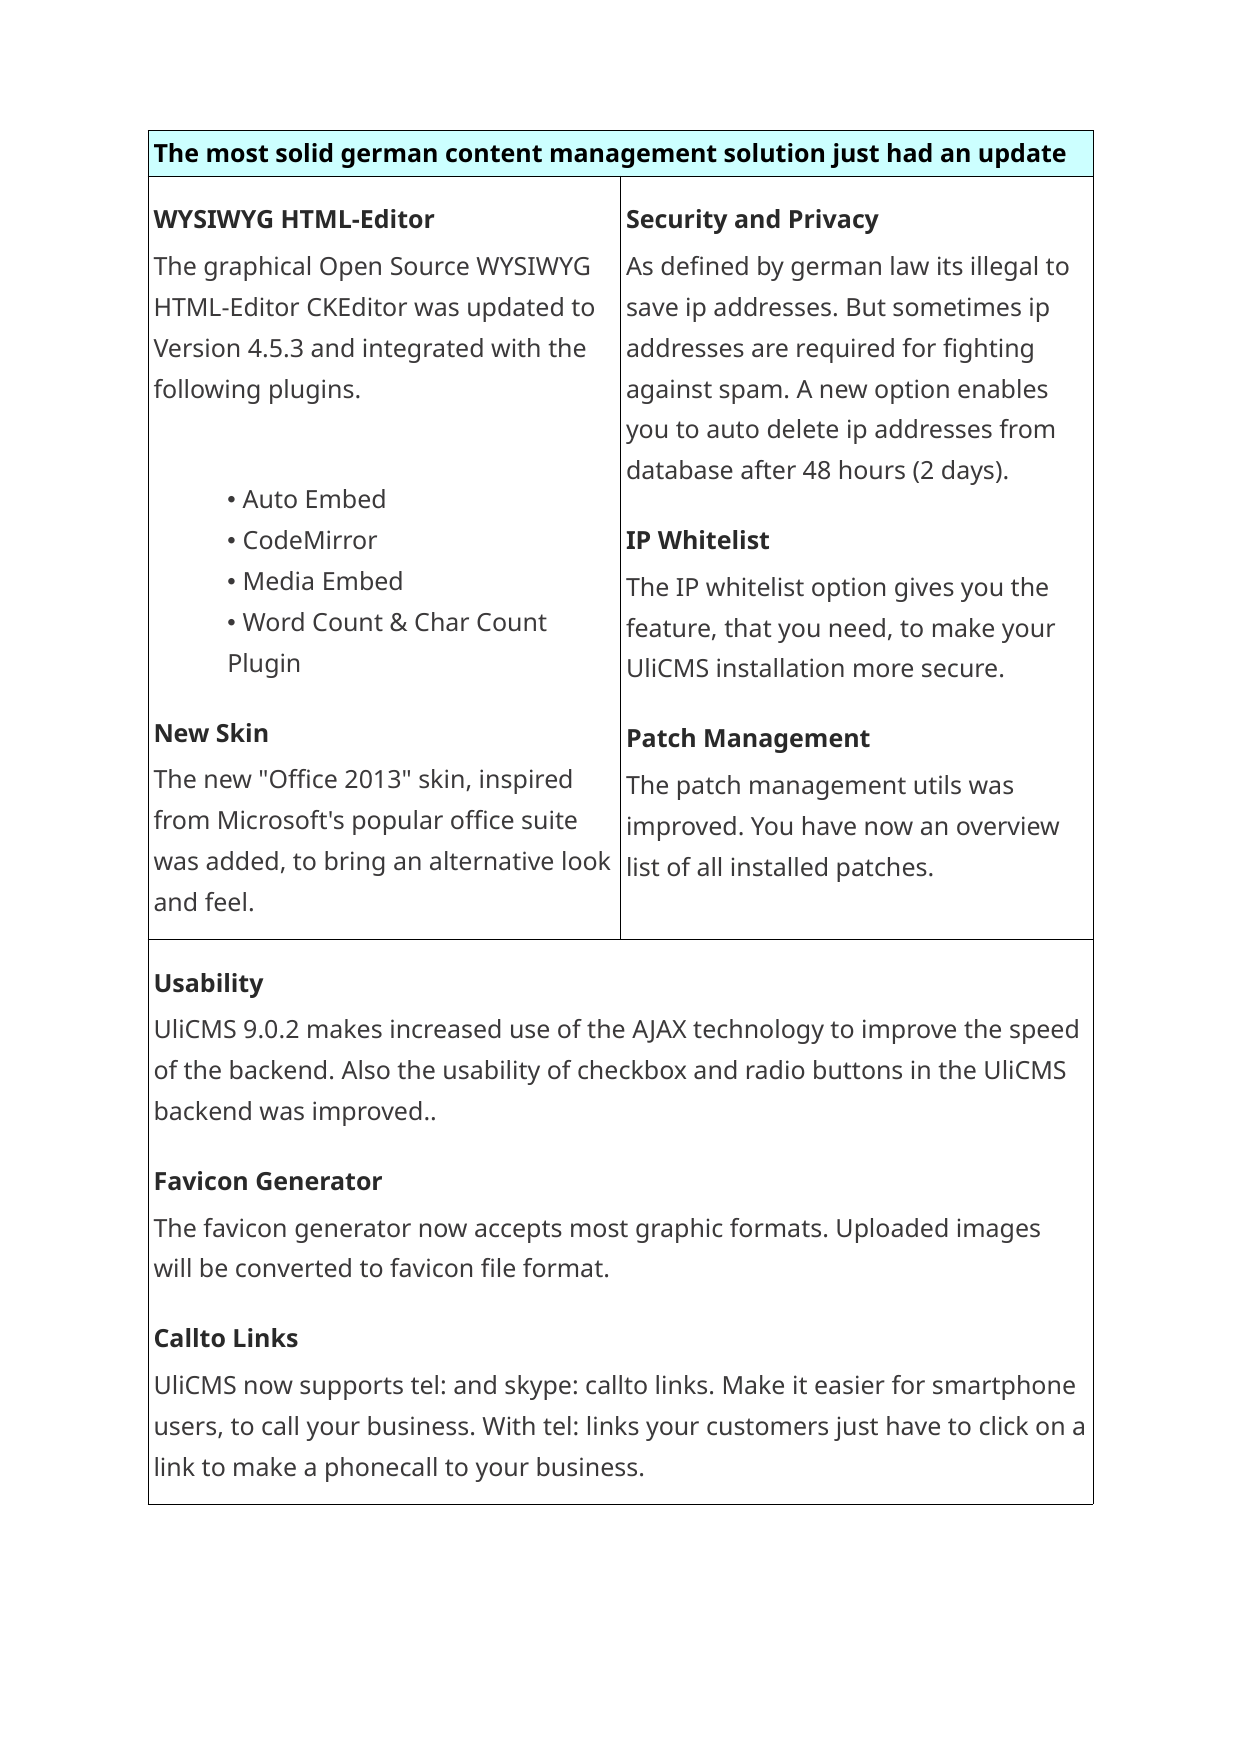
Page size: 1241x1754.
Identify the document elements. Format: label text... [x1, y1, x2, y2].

table_header The most solid german content management solution just had an update [149, 131, 1093, 176]
table_cell Usability UliCMS 9.0.2 makes increased use of the AJAX technology to improve the speed of the backend. Also the usability of checkbox and radio buttons in the UliCMS backend was improved.. Favicon Generator The favicon generator now accepts most graphic formats. Uploaded images will be converted to favicon file format. Callto Links UliCMS now supports tel: and skype: callto links. Make it easier for smartphone users, to call your business. With tel: links your customers just have to click on a link to make a phonecall to your business. [149, 940, 1093, 1504]
table_cell WYSIWYG HTML-Editor The graphical Open Source WYSIWYG HTML-Editor CKEditor was updated to Version 4.5.3 and integrated with the following plugins. Auto Embed CodeMirror Media Embed Word Count & Char Count Plugin New Skin The new "Office 2013" skin, inspired from Microsoft's popular office suite was added, to bring an alternative look and feel. [149, 177, 620, 939]
table_cell Security and Privacy As defined by german law its illegal to save ip addresses. But sometimes ip addresses are required for fighting against spam. A new option enables you to auto delete ip addresses from database after 48 hours (2 days). IP Whitelist The IP whitelist option gives you the feature, that you need, to make your UliCMS installation more secure. Patch Management The patch management utils was improved. You have now an overview list of all installed patches. [621, 177, 1093, 939]
